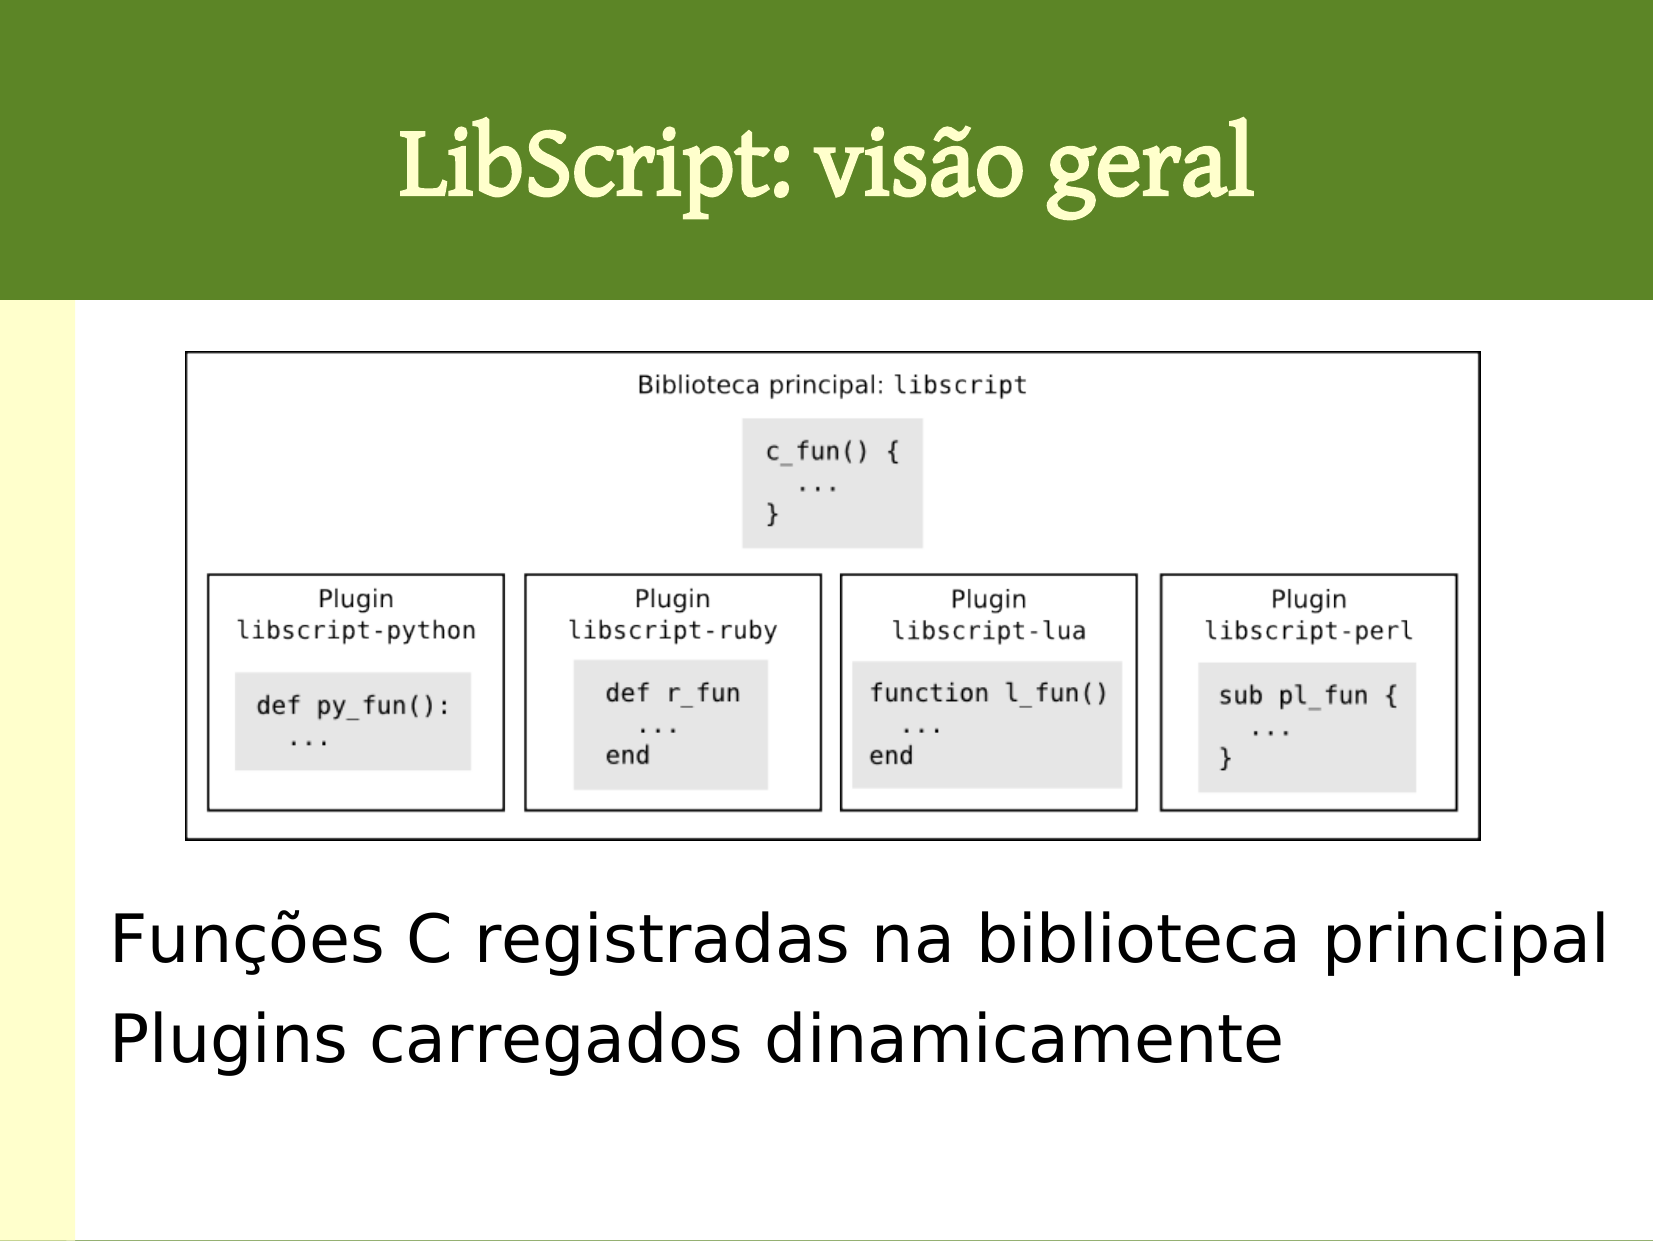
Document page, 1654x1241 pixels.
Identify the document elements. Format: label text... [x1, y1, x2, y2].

picture [185, 351, 1481, 841]
list Funções C registradas na biblioteca principal Plugins carregados dinamicamente [91, 900, 1613, 1186]
title LibScript: visão geral [121, 61, 1534, 269]
